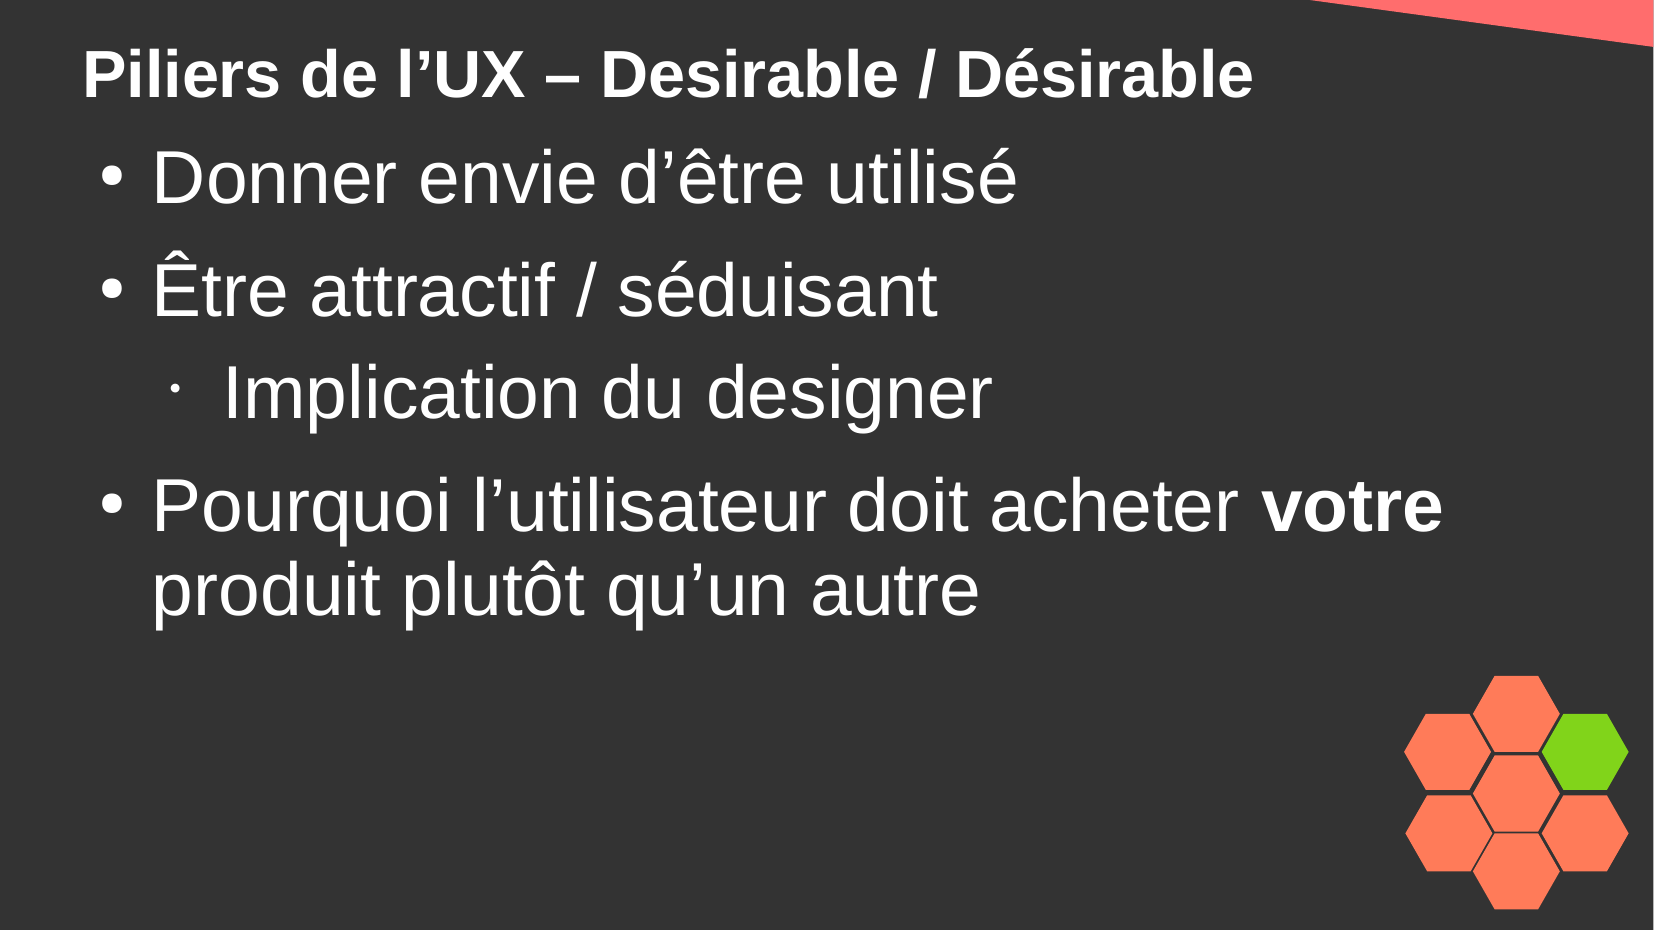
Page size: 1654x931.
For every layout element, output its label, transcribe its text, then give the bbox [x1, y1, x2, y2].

text_box [1405, 795, 1560, 910]
text_box [1472, 675, 1560, 752]
text_box [1541, 795, 1629, 872]
title Piliers de l’UX – Desirable / Désirable [82, 37, 1571, 114]
text_box [1404, 713, 1492, 790]
text_box [1309, 0, 1654, 47]
list Donner envie d’être utilisé Être attractif / séduisant Implication du designer Pourquoi l’utilisateur doit acheter votre produit plutôt qu’un autre [80, 135, 1620, 827]
text_box [1472, 755, 1560, 832]
text_box [1541, 713, 1629, 790]
